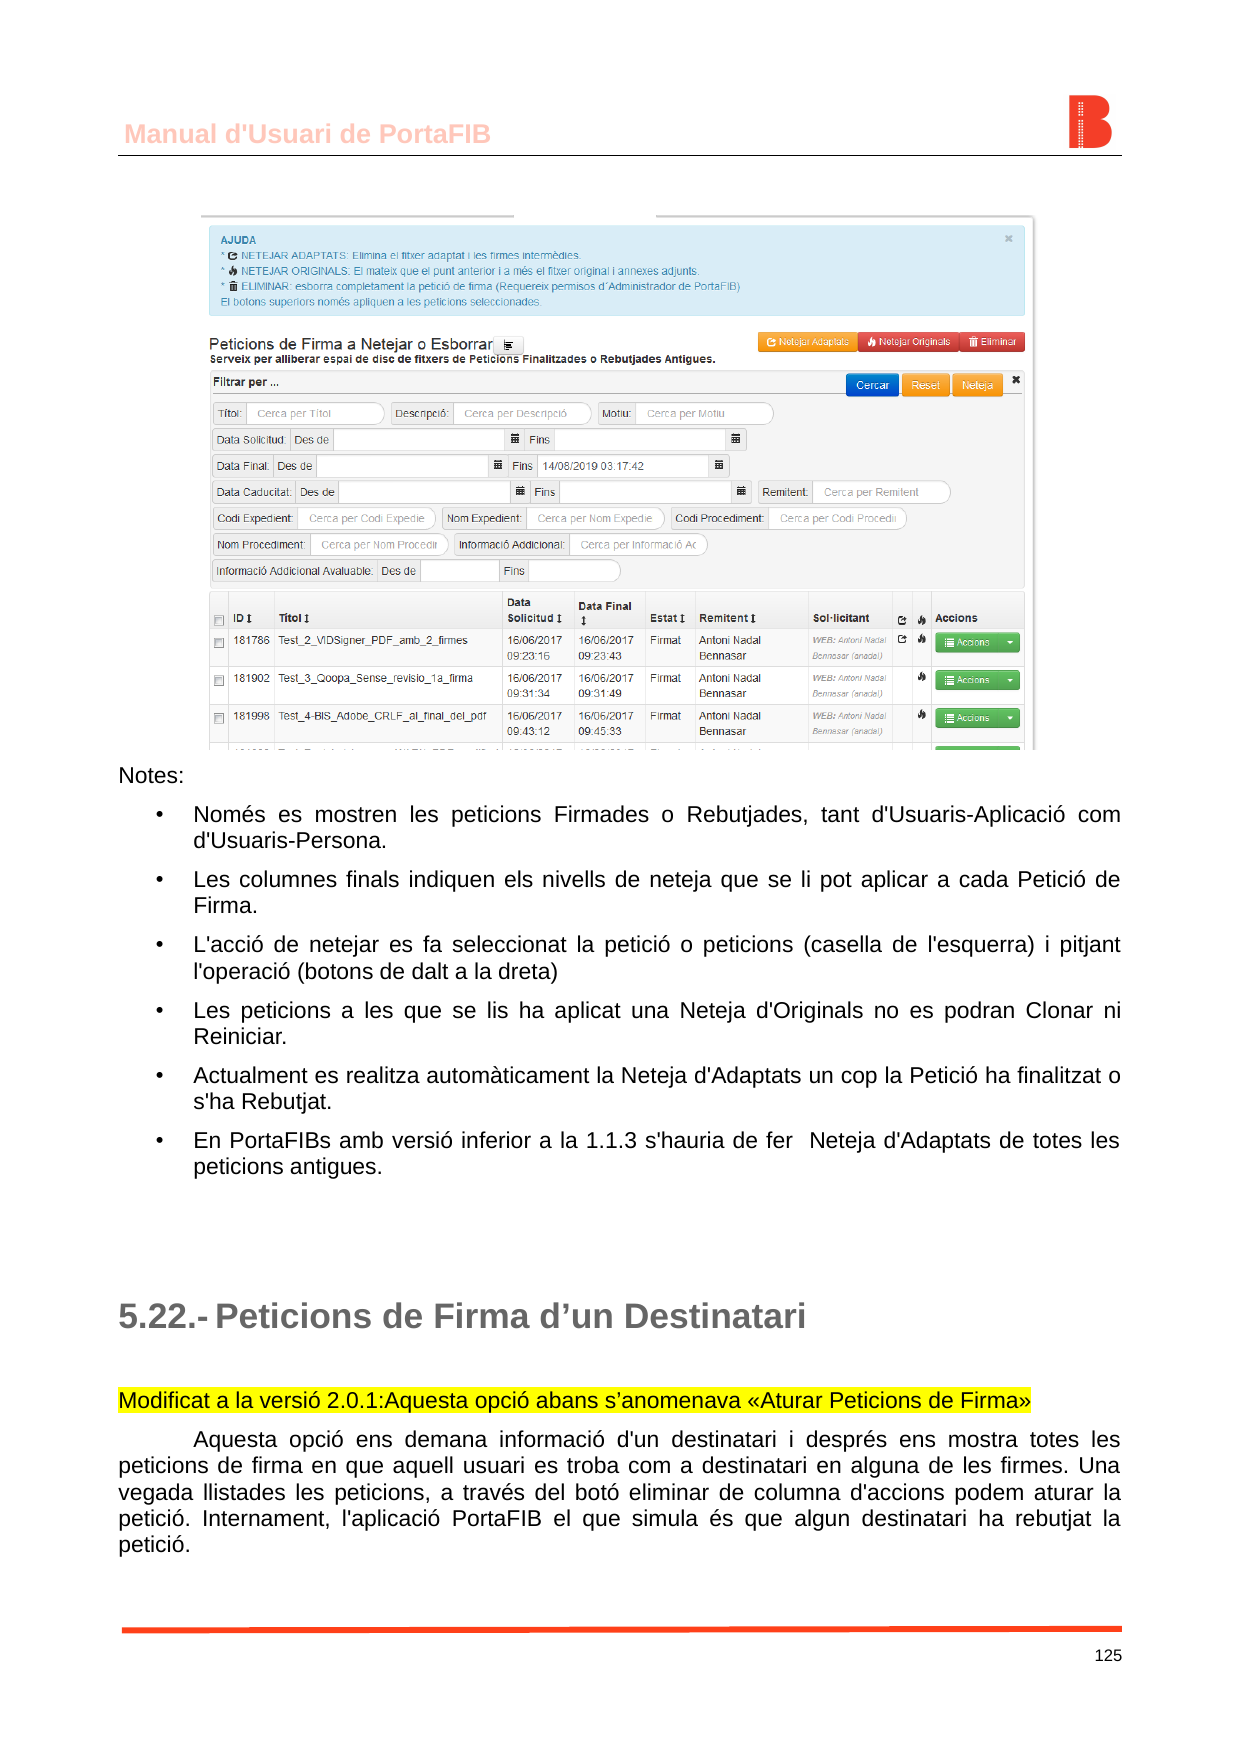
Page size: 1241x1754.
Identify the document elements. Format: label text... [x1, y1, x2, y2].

list Només es mostren les peticions Firmades o Rebutjades, tant d'Usuaris-Aplicació com d'Usuaris-Persona. [156, 801, 1122, 854]
text Notes: [118, 762, 1122, 788]
picture [1063, 94, 1117, 150]
subtitle Peticions de Firma d’un Destinatari [118, 1295, 1122, 1336]
text Modificat a la versió 2.0.1:Aquesta opció abans s’anomenava «Aturar Peticions de Firma» [118, 1387, 1122, 1413]
list Les peticions a les que se lis ha aplicat una Neteja d'Originals no es podran Clonar ni Reiniciar. [156, 997, 1122, 1049]
list Actualment es realitza automàticament la Neteja d'Adaptats un cop la Petició ha finalitzat o s'ha Rebutjat. [156, 1062, 1122, 1114]
picture [201, 215, 1039, 750]
list En PortaFIBs amb versió inferior a la 1.1.3 s'hauria de fer Neteja d'Adaptats de totes les peticions antigues. [156, 1127, 1122, 1180]
text Aquesta opció ens demana informació d'un destinatari i després ens mostra totes les peticions de firma en que aquell usuari es troba com a destinatari en alguna de les firmes. Una vegada llistades les peticions, a través del botó eliminar de columna d'accions podem aturar la petició. Internament, l'aplicació PortaFIB el que simula és que algun destinatari ha rebutjat la petició. [118, 1426, 1122, 1558]
list Les columnes finals indiquen els nivells de neteja que se li pot aplicar a cada Petició de Firma. [156, 866, 1122, 919]
list L'acció de netejar es fa seleccionat la petició o peticions (casella de l'esquerra) i pitjant l'operació (botons de dalt a la dreta) [156, 931, 1122, 984]
